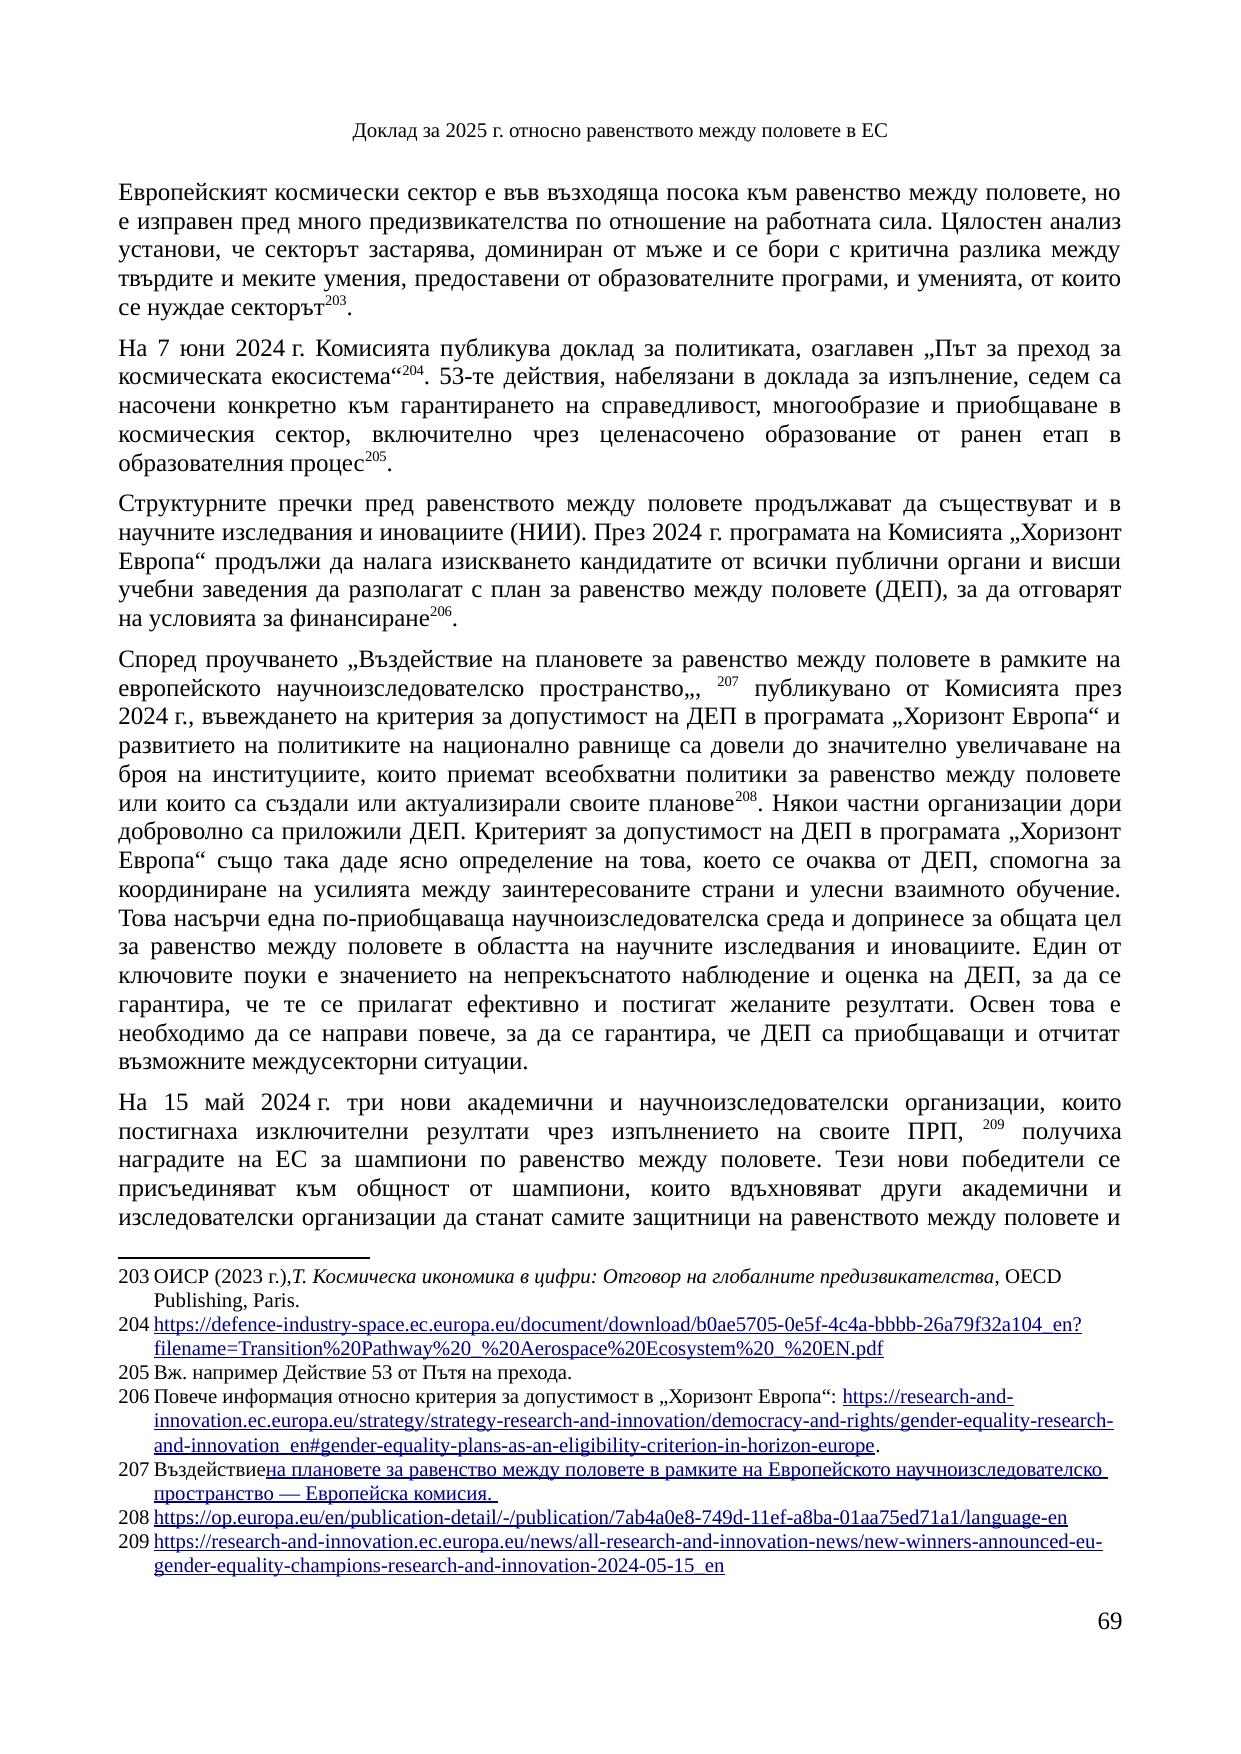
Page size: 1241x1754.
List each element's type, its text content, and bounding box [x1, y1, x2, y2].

text Вж. например Действие 53 от Пътя на прехода. [118, 1360, 1122, 1384]
text https://op.europa.eu/en/publication-detail/-/publication/7ab4a0e8-749d-11ef-a8ba-01aa75ed71a1/language-en [118, 1505, 1122, 1529]
text https://defence-industry-space.ec.europa.eu/document/download/b0ae5705-0e5f-4c4a-bbbb-26a79f32a104_en?filename=Transition%20Pathway%20_%20Aerospace%20Ecosystem%20_%20EN.pdf [118, 1312, 1122, 1360]
text Въздействиена плановете за равенство между половете в рамките на Европейското научноизследователско пространство — Европейска комисия. [118, 1457, 1122, 1505]
text Структурните пречки пред равенството между половете продължават да съществуват и в научните изследвания и иновациите (НИИ). През 2024 г. програмата на Комисията „Хоризонт Европа“ продължи да налага изискването кандидатите от всички публични органи и висши учебни заведения да разполагат с план за равенство между половете (ДЕП), за да отговарят на условията за финансиране. [118, 488, 1122, 632]
text Повече информация относно критерия за допустимост в „Хоризонт Европа“: https://research-and-innovation.ec.europa.eu/strategy/strategy-research-and-innovation/democracy-and-rights/gender-equality-research-and-innovation_en#gender-equality-plans-as-an-eligibility-criterion-in-horizon-europe. [118, 1384, 1122, 1457]
text https://research-and-innovation.ec.europa.eu/news/all-research-and-innovation-news/new-winners-announced-eu-gender-equality-champions-research-and-innovation-2024-05-15_en [118, 1529, 1122, 1577]
text Европейският космически сектор е във възходяща посока към равенство между половете, но е изправен пред много предизвикателства по отношение на работната сила. Цялостен анализ установи, че секторът застарява, доминиран от мъже и се бори с критична разлика между твърдите и меките умения, предоставени от образователните програми, и уменията, от които се нуждае секторът. [118, 177, 1122, 321]
text На 7 юни 2024 г. Комисията публикува доклад за политиката, озаглавен „Път за преход за космическата екосистема“. 53-те действия, набелязани в доклада за изпълнение, седем са насочени конкретно към гарантирането на справедливост, многообразие и приобщаване в космическия сектор, включително чрез целенасочено образование от ранен етап в образователния процес. [118, 333, 1122, 476]
text На 15 май 2024 г. три нови академични и научноизследователски организации, които постигнаха изключителни резултати чрез изпълнението на своите ПРП, получиха наградите на ЕС за шампиони по равенство между половете. Тези нови победители се присъединяват към общност от шампиони, които вдъхновяват други академични и изследователски организации да станат самите защитници на равенството между половете и [118, 1087, 1122, 1231]
text ОИСР (2023 г.),Т. Космическа икономика в цифри: Отговор на глобалните предизвикателства, OECD Publishing, Paris. [118, 1264, 1122, 1312]
text Според проучването „Въздействие на плановете за равенство между половете в рамките на европейското научноизследователско пространство„, публикувано от Комисията през 2024 г., въвеждането на критерия за допустимост на ДЕП в програмата „Хоризонт Европа“ и развитието на политиките на национално равнище са довели до значително увеличаване на броя на институциите, които приемат всеобхватни политики за равенство между половете или които са създали или актуализирали своите планове. Някои частни организации дори доброволно са приложили ДЕП. Критерият за допустимост на ДЕП в програмата „Хоризонт Европа“ също така даде ясно определение на това, което се очаква от ДЕП, спомогна за координиране на усилията между заинтересованите страни и улесни взаимното обучение. Това насърчи една по-приобщаваща научноизследователска среда и допринесе за общата цел за равенство между половете в областта на научните изследвания и иновациите. Един от ключовите поуки е значението на непрекъснатото наблюдение и оценка на ДЕП, за да се гарантира, че те се прилагат ефективно и постигат желаните резултати. Освен това е необходимо да се направи повече, за да се гарантира, че ДЕП са приобщаващи и отчитат възможните междусекторни ситуации. [118, 644, 1122, 1075]
